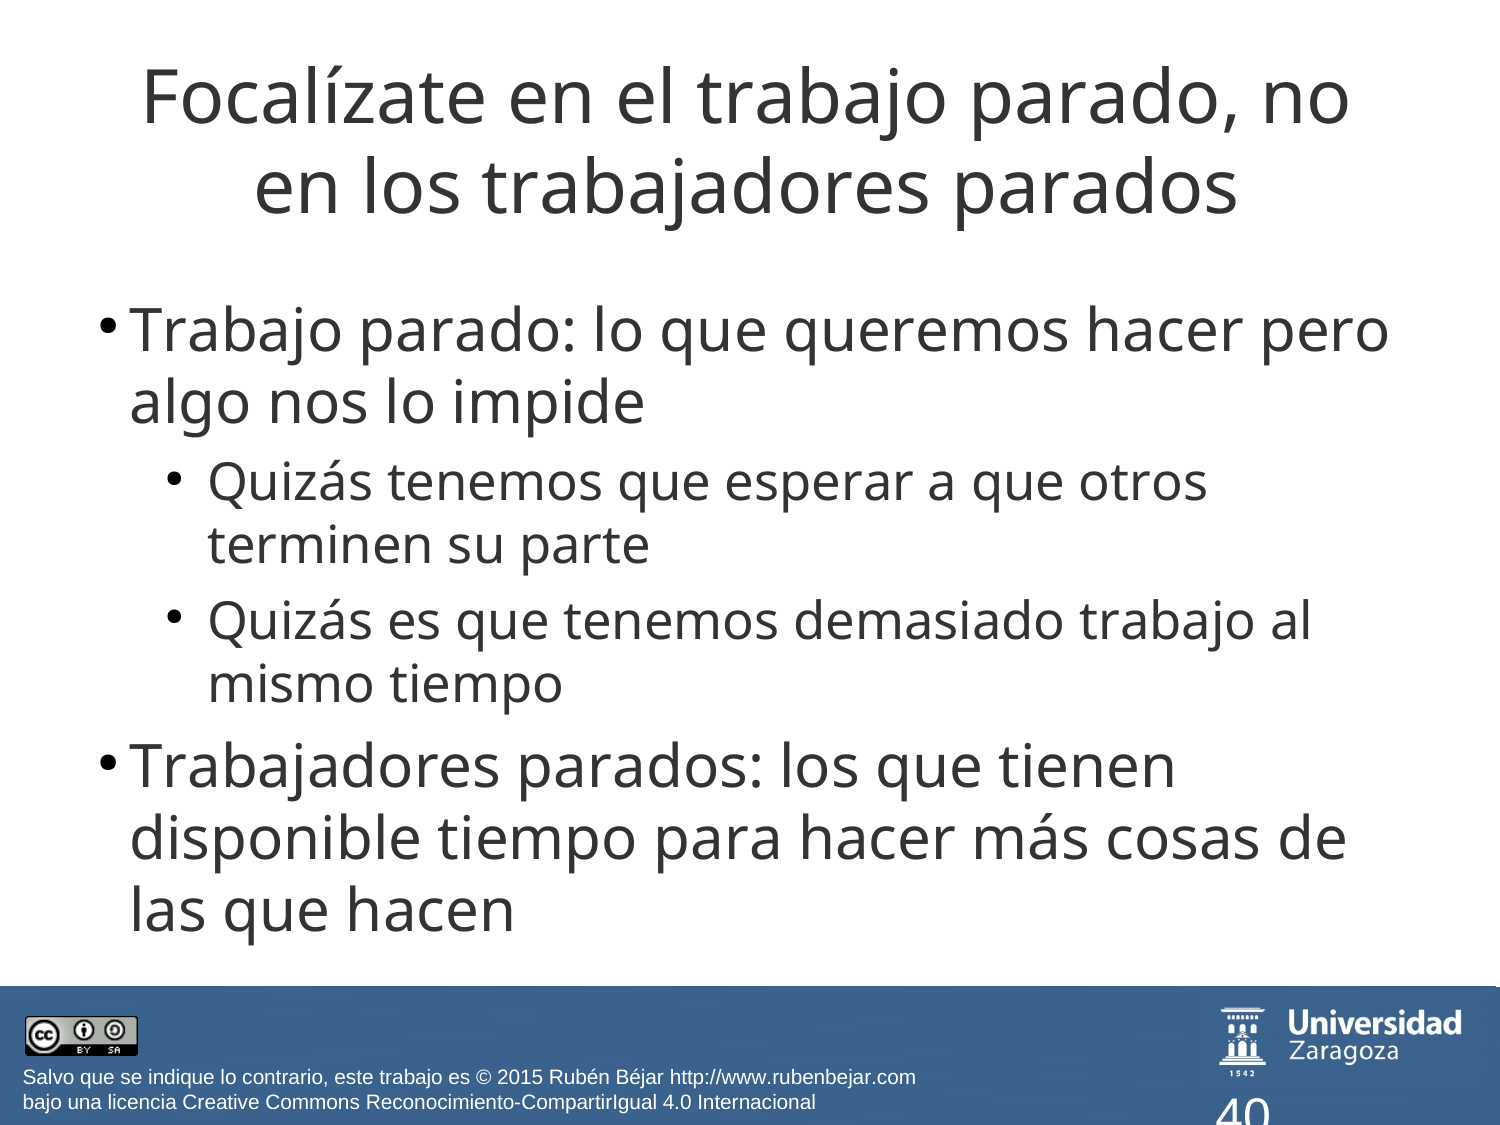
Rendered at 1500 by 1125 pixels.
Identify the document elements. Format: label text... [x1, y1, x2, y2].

picture [1249, 1102, 1264, 1125]
title Focalízate en el trabajo parado, no en los trabajadores parados [74, 20, 1420, 257]
list Trabajo parado: lo que queremos hacer pero algo nos lo impide Quizás tenemos que esperar a que otros terminen su parte Quizás es que tenemos demasiado trabajo al mismo tiempo Trabajadores parados: los que tienen disponible tiempo para hacer más cosas de las que hacen [82, 283, 1418, 957]
picture [0, 986, 1500, 1125]
picture [1220, 1105, 1232, 1122]
